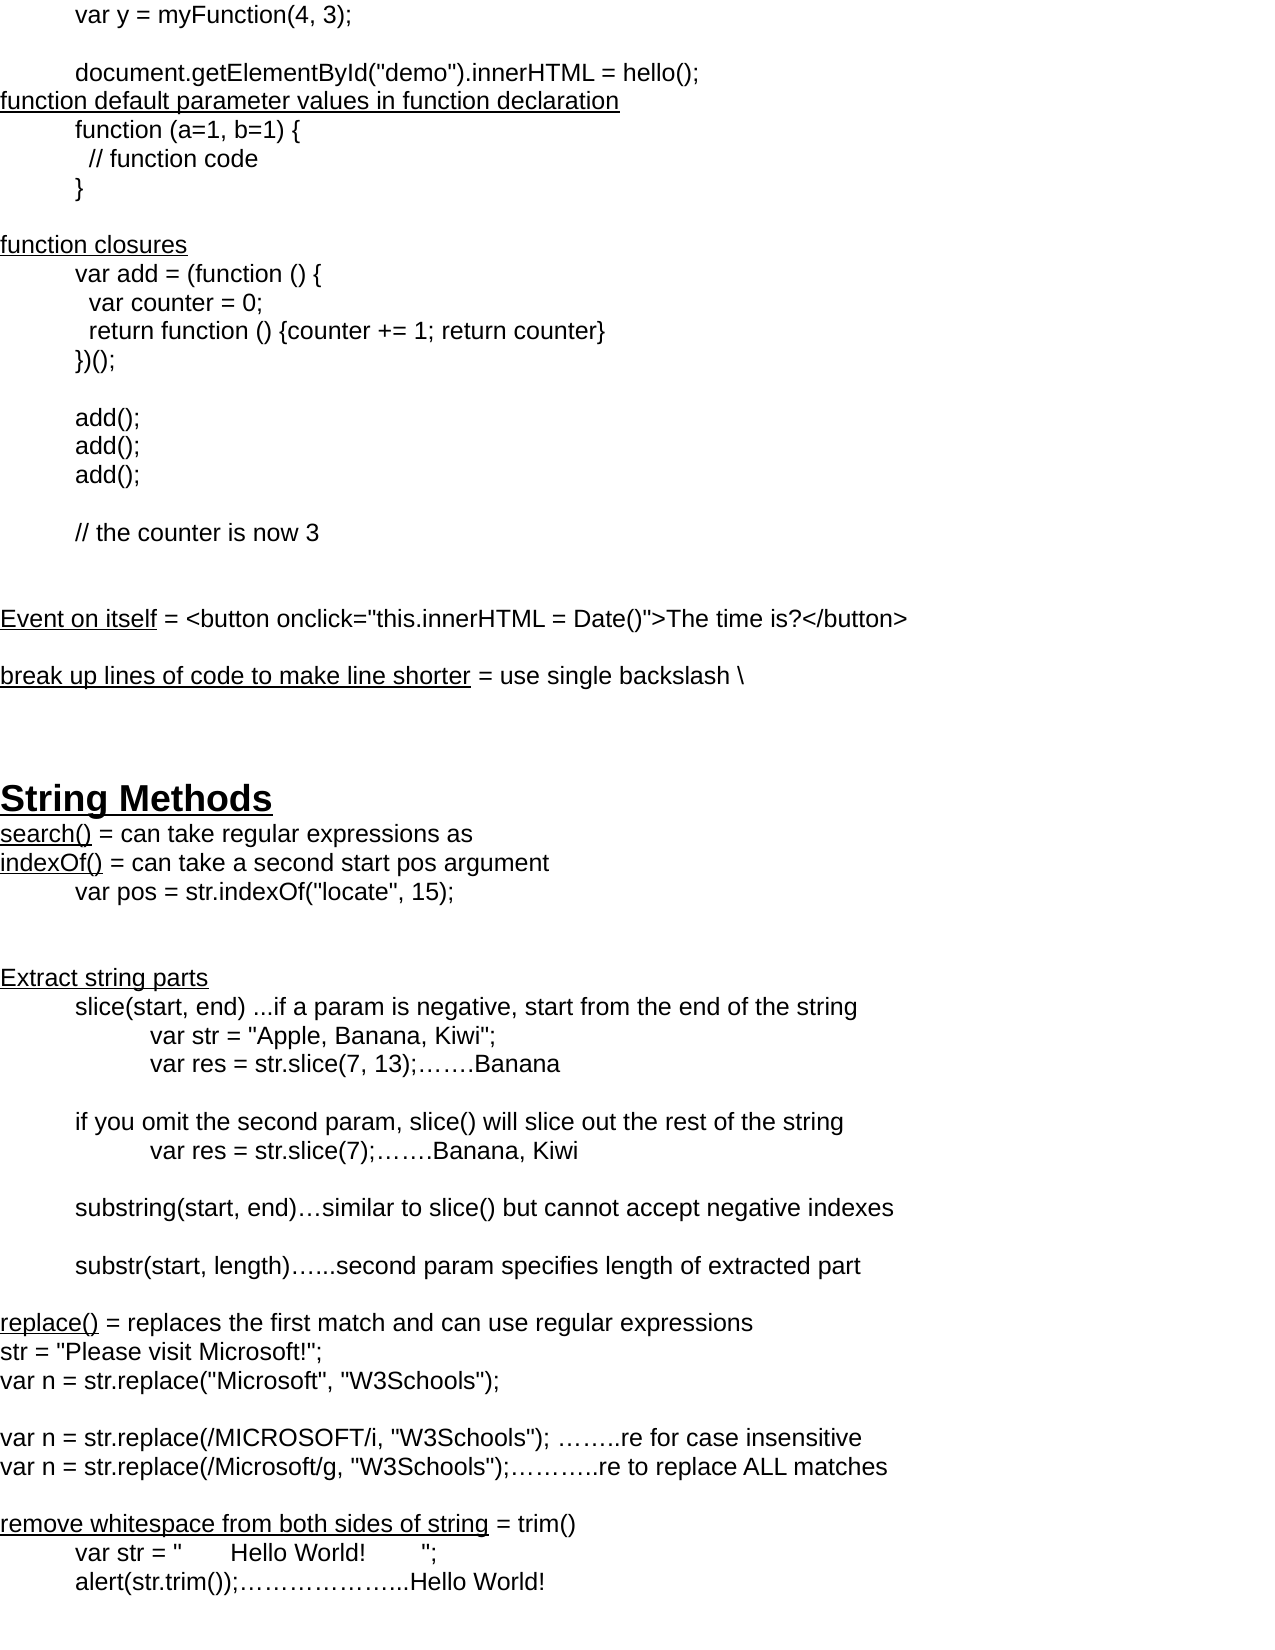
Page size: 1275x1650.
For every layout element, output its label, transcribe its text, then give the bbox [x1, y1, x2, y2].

text replace() = replaces the first match and can use regular expressions str = "Please visit Microsoft!"; [0, 1308, 1275, 1366]
text var pos = str.indexOf("locate", 15); [0, 877, 1275, 906]
text function default parameter values in function declaration [0, 86, 1275, 115]
text return function () {counter += 1; return counter} [75, 316, 1275, 345]
text var res = str.slice(7);…….Banana, Kiwi [150, 1136, 1275, 1164]
text add(); [75, 460, 1275, 489]
text add(); [75, 402, 1275, 431]
text if you omit the second param, slice() will slice out the rest of the string [75, 1107, 1275, 1136]
text } [75, 172, 1275, 201]
text function closures [0, 230, 1275, 259]
text Event on itself = <button onclick="this.innerHTML = Date()">The time is?</button> [0, 604, 1275, 632]
text slice(start, end) ...if a param is negative, start from the end of the string [0, 992, 1275, 1021]
text substring(start, end)…similar to slice() but cannot accept negative indexes [0, 1193, 1275, 1222]
text var n = str.replace(/Microsoft/g, "W3Schools");………..re to replace ALL matches [0, 1452, 1275, 1481]
text var counter = 0; [75, 287, 1275, 316]
text indexOf() = can take a second start pos argument [0, 848, 1275, 877]
text substr(start, length)…...second param specifies length of extracted part [0, 1251, 1275, 1279]
text // function code [75, 144, 1275, 172]
text add(); [75, 431, 1275, 460]
text var y = myFunction(4, 3); [75, 0, 1275, 29]
text // the counter is now 3 [75, 517, 1275, 546]
text remove whitespace from both sides of string = trim() [0, 1509, 1275, 1538]
text var add = (function () { [75, 259, 1275, 287]
text alert(str.trim());………………...Hello World! [75, 1567, 1275, 1596]
text search() = can take regular expressions as [0, 819, 1275, 848]
text var n = str.replace("Microsoft", "W3Schools"); [0, 1366, 1275, 1394]
text document.getElementById("demo").innerHTML = hello(); [75, 57, 1275, 86]
text var res = str.slice(7, 13);…….Banana [150, 1049, 1275, 1078]
text })(); [75, 345, 1275, 374]
text var n = str.replace(/MICROSOFT/i, "W3Schools"); ……..re for case insensitive [0, 1423, 1275, 1452]
text Extract string parts [0, 963, 1275, 992]
text function (a=1, b=1) { [75, 115, 1275, 144]
text String Methods [0, 776, 1275, 819]
text var str = " Hello World! "; [75, 1538, 1275, 1567]
text var str = "Apple, Banana, Kiwi"; [150, 1021, 1275, 1049]
text break up lines of code to make line shorter = use single backslash \ [0, 661, 1275, 690]
